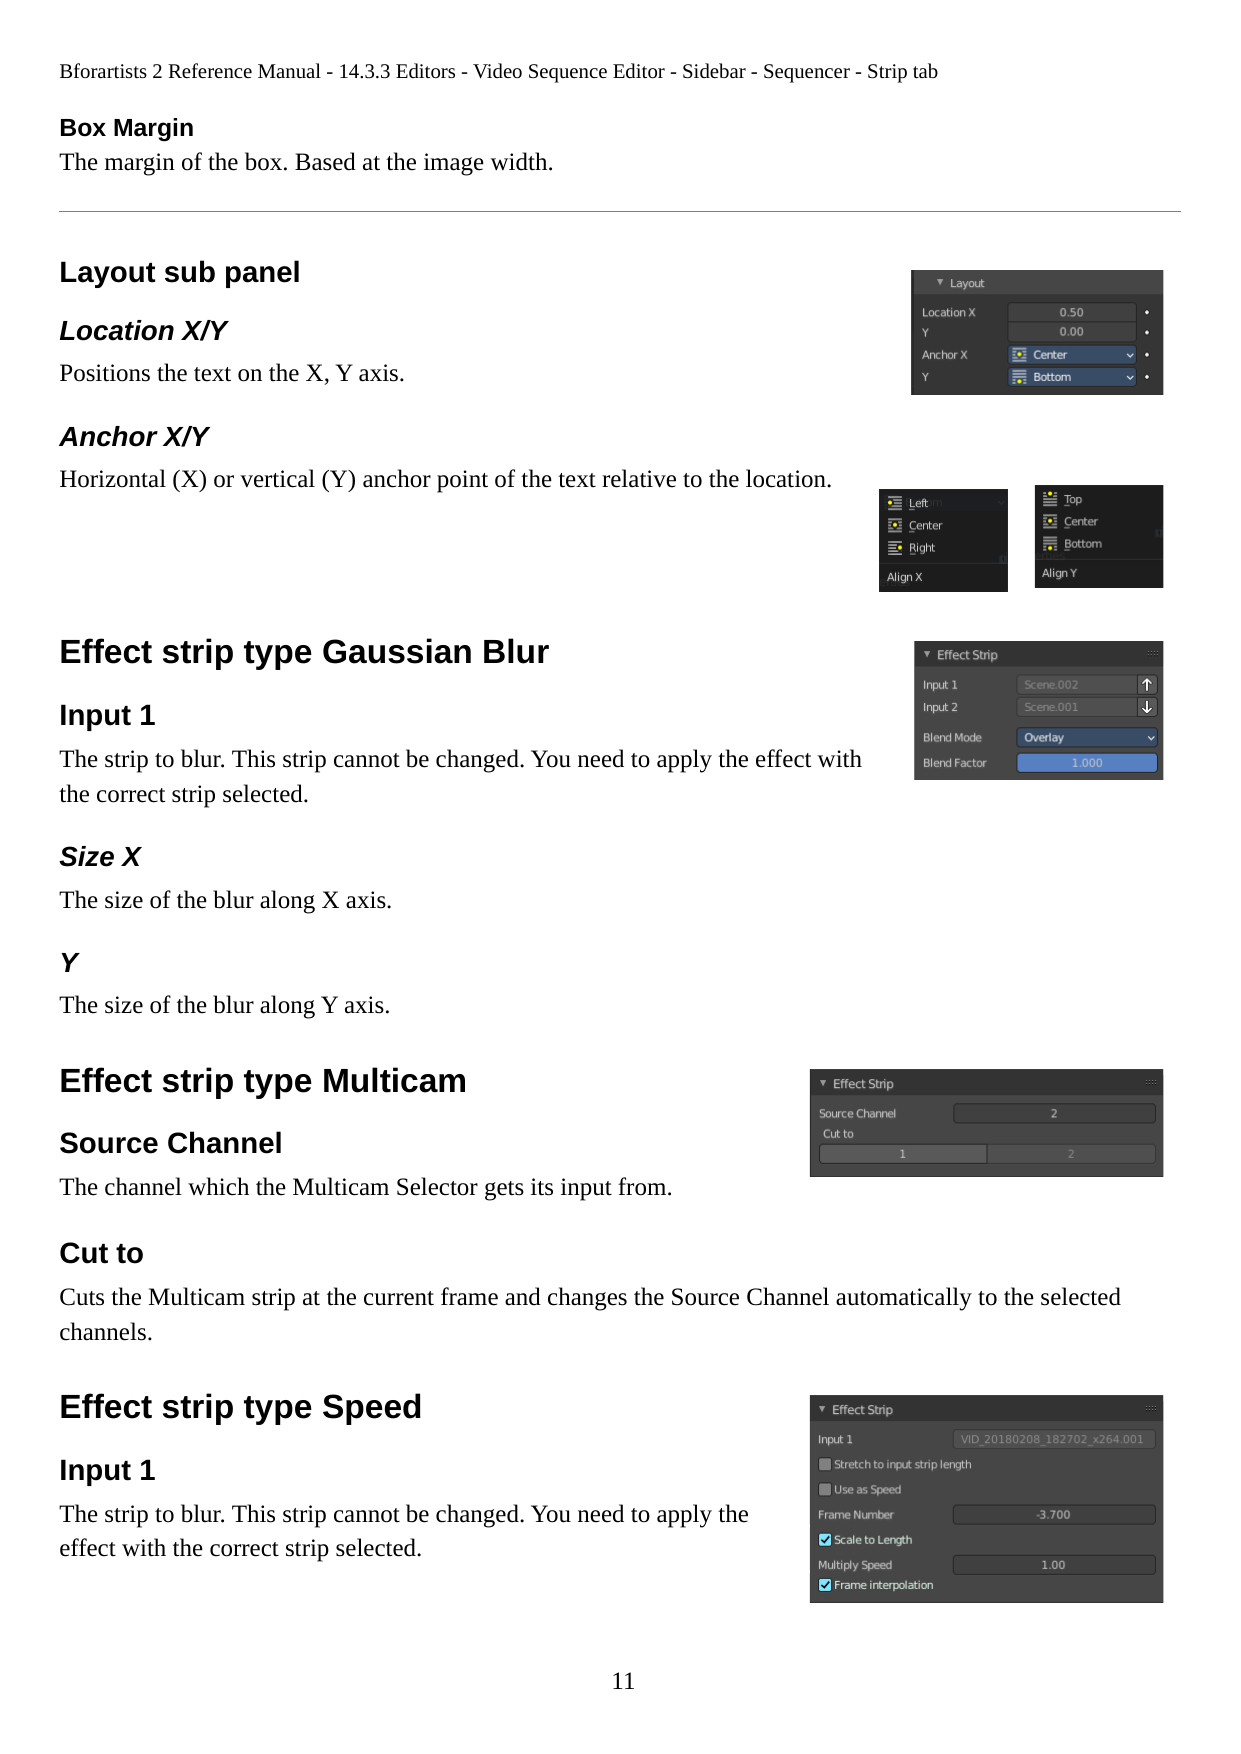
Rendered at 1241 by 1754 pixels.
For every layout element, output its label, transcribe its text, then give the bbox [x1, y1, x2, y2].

text Positions the text on the X, Y axis. [59, 358, 911, 387]
text The channel which the Multicam Selector gets its input from. [59, 1172, 1181, 1201]
picture [914, 641, 1164, 780]
subtitle [1164, 1126, 1181, 1160]
subtitle Effect strip type Gaussian Blur [59, 632, 1181, 671]
subtitle Input 1 [59, 698, 914, 732]
picture [911, 270, 1164, 395]
subtitle Input 1 [59, 1452, 809, 1486]
subtitle Anchor X/Y [59, 420, 1181, 452]
subtitle Layout sub panel [59, 255, 1181, 289]
text Cuts the Multicam strip at the current frame and changes the Source Channel automatically to the selected channels. [59, 1282, 1181, 1346]
subtitle [1164, 314, 1181, 346]
text The margin of the box. Based at the image width. [59, 147, 1181, 176]
subtitle Y [59, 946, 1181, 978]
picture [879, 489, 1008, 592]
subtitle Source Channel [59, 1126, 809, 1160]
subtitle Size X [59, 840, 1181, 872]
picture [809, 1069, 1164, 1177]
text The size of the blur along Y axis. [59, 991, 1181, 1019]
subtitle Cut to [59, 1236, 1181, 1270]
subtitle Effect strip type Multicam [59, 1061, 1181, 1099]
picture [1034, 485, 1164, 588]
subtitle [1164, 698, 1181, 732]
subtitle Effect strip type Speed [59, 1387, 1181, 1425]
text Horizontal (X) or vertical (Y) anchor point of the text relative to the location. [59, 464, 1181, 493]
text The size of the blur along X axis. [59, 885, 1181, 913]
text The strip to blur. This strip cannot be changed. You need to apply the effect with the correct strip selected. [59, 744, 1181, 807]
subtitle Box Margin [59, 113, 1181, 141]
text The strip to blur. This strip cannot be changed. You need to apply the effect with the correct strip selected. [59, 1499, 809, 1562]
picture [809, 1395, 1164, 1603]
subtitle Location X/Y [59, 314, 911, 346]
subtitle [1164, 1452, 1181, 1486]
